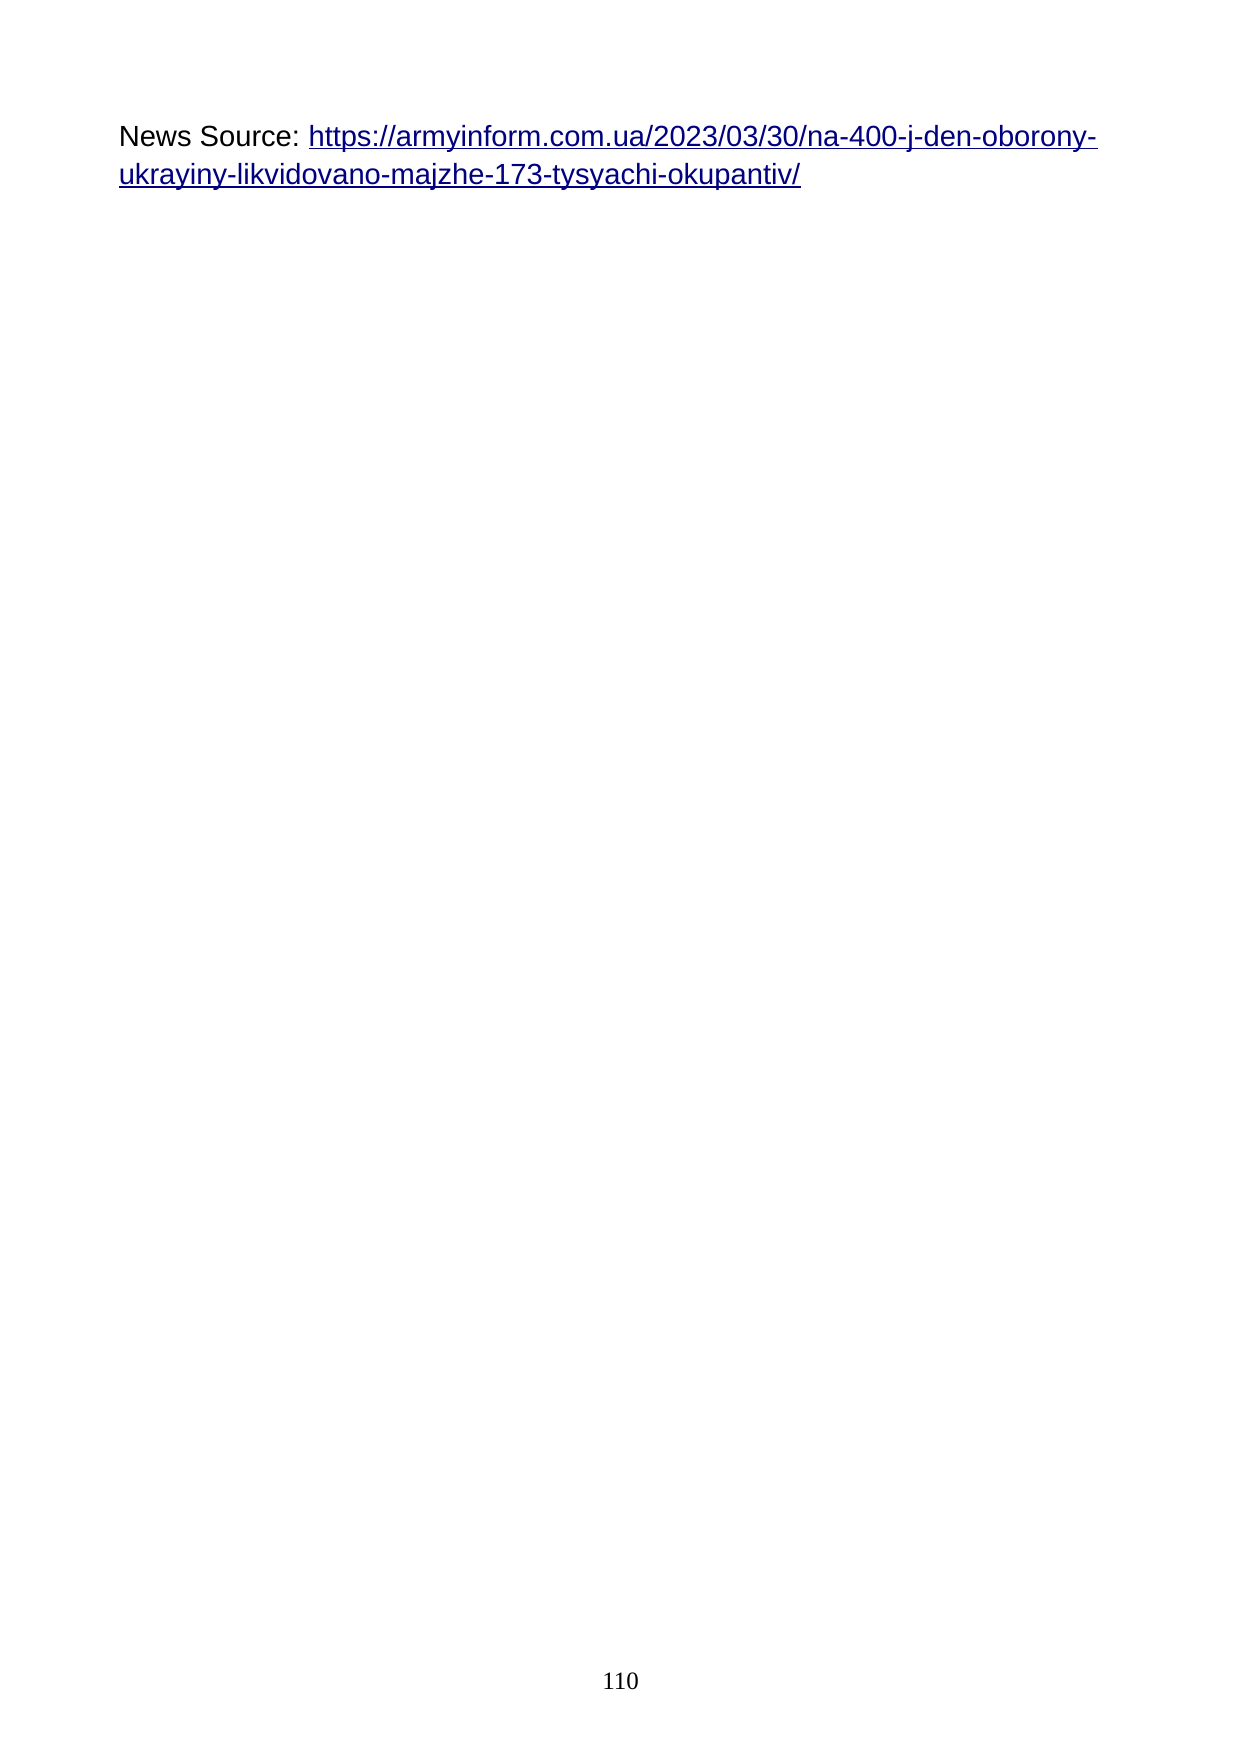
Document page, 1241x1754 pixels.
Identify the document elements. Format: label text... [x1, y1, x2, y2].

text News Source: https://armyinform.com.ua/2023/03/30/na-400-j-den-oborony-ukrayiny-likvidovano-majzhe-173-tysyachi-okupantiv/ [118, 118, 1122, 191]
